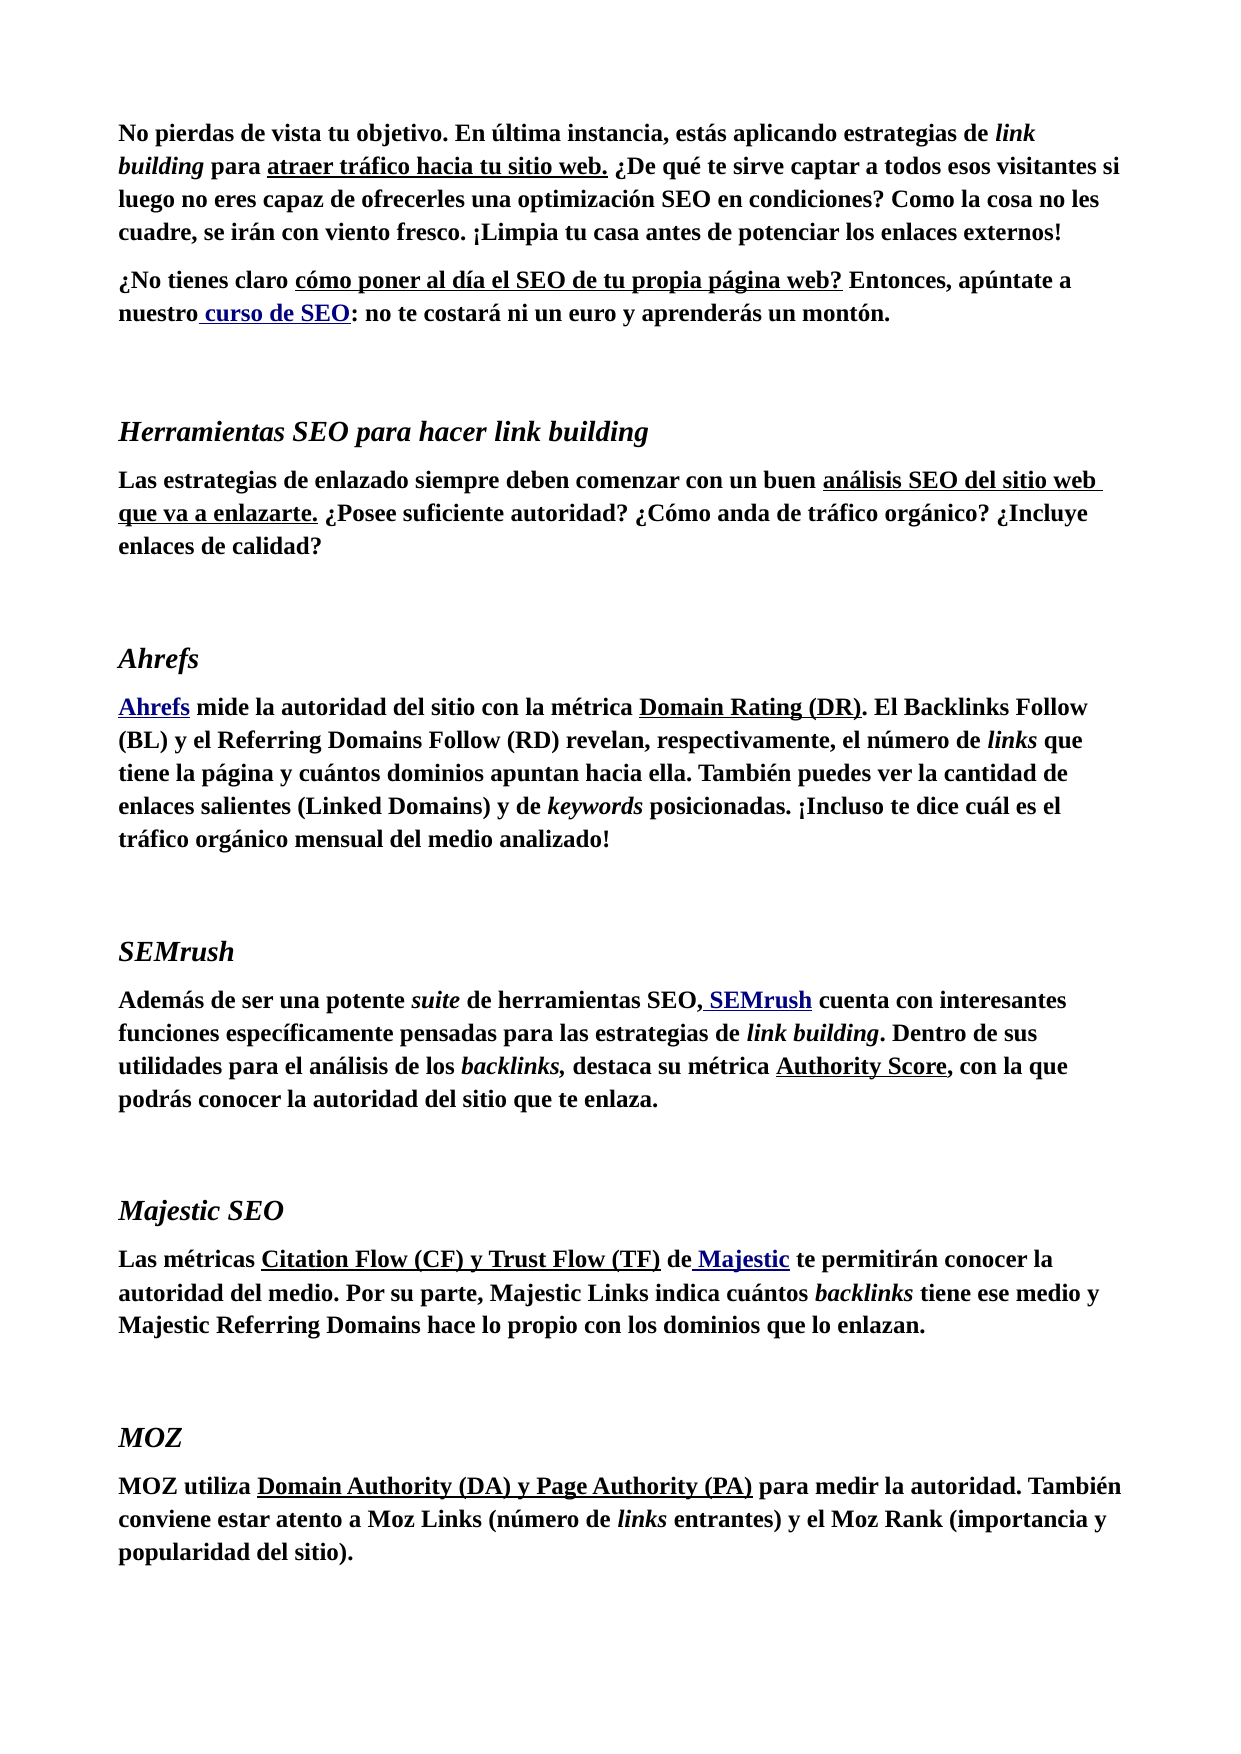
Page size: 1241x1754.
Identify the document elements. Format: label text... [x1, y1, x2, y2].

text MOZ utiliza Domain Authority (DA) y Page Authority (PA) para medir la autoridad. También conviene estar atento a Moz Links (número de links entrantes) y el Moz Rank (importancia y popularidad del sitio). [118, 1471, 1122, 1566]
text Además de ser una potente suite de herramientas SEO, SEMrush cuenta con interesantes funciones específicamente pensadas para las estrategias de link building. Dentro de sus utilidades para el análisis de los backlinks, destaca su métrica Authority Score, con la que podrás conocer la autoridad del sitio que te enlaza. [118, 985, 1122, 1112]
subtitle Herramientas SEO para hacer link building [118, 414, 1122, 447]
text Las estrategias de enlazado siempre deben comenzar con un buen análisis SEO del sitio web que va a enlazarte. ¿Posee suficiente autoridad? ¿Cómo anda de tráfico orgánico? ¿Incluye enlaces de calidad? [118, 465, 1122, 560]
subtitle SEMrush [118, 934, 1122, 967]
text ¿No tienes claro cómo poner al día el SEO de tu propia página web? Entonces, apúntate a nuestro curso de SEO: no te costará ni un euro y aprenderás un montón. [118, 265, 1122, 327]
subtitle Ahrefs [118, 641, 1122, 674]
text Ahrefs mide la autoridad del sitio con la métrica Domain Rating (DR). El Backlinks Follow (BL) y el Referring Domains Follow (RD) revelan, respectivamente, el número de links que tiene la página y cuántos dominios apuntan hacia ella. También puedes ver la cantidad de enlaces salientes (Linked Domains) y de keywords posicionadas. ¡Incluso te dice cuál es el tráfico orgánico mensual del medio analizado! [118, 692, 1122, 853]
text No pierdas de vista tu objetivo. En última instancia, estás aplicando estrategias de link building para atraer tráfico hacia tu sitio web. ¿De qué te sirve captar a todos esos visitantes si luego no eres capaz de ofrecerles una optimización SEO en condiciones? Como la cosa no les cuadre, se irán con viento fresco. ¡Limpia tu casa antes de potenciar los enlaces externos! [118, 118, 1122, 246]
text Las métricas Citation Flow (CF) y Trust Flow (TF) de Majestic te permitirán conocer la autoridad del medio. Por su parte, Majestic Links indica cuántos backlinks tiene ese medio y Majestic Referring Domains hace lo propio con los dominios que lo enlazan. [118, 1244, 1122, 1339]
subtitle MOZ [118, 1420, 1122, 1454]
subtitle Majestic SEO [118, 1193, 1122, 1227]
